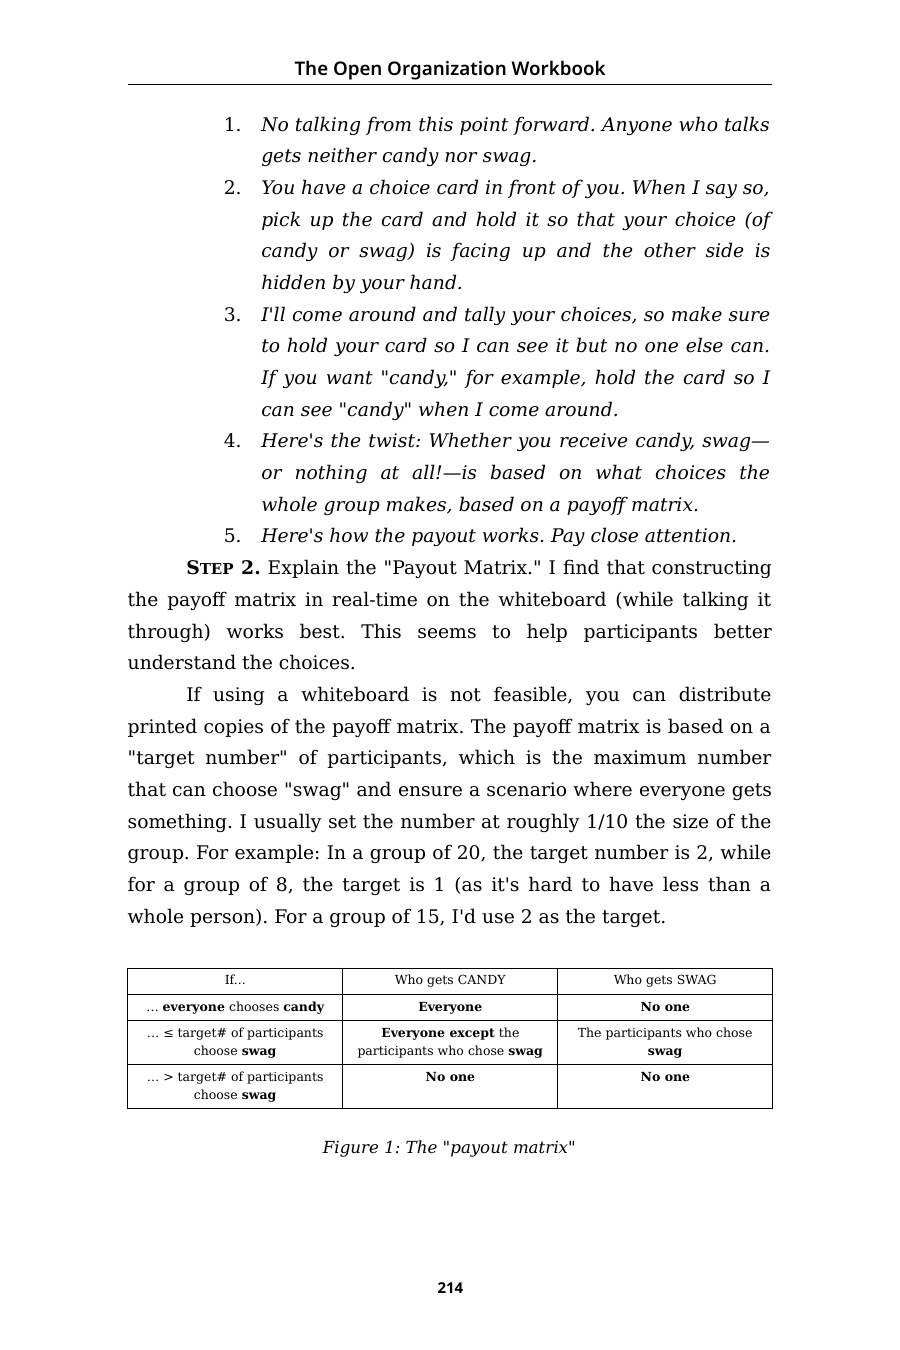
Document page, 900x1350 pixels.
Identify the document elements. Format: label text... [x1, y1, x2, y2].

table_header If... [128, 969, 342, 993]
list No talking from this point forward. Anyone who talks gets neither candy nor swag. [223, 114, 772, 167]
list Here's the twist: Whether you receive candy, swag—or nothing at all!—is based on what choices the whole group makes, based on a payoff matrix. [223, 431, 772, 516]
table_cell No one [343, 1065, 557, 1108]
table_cell No one [558, 1065, 772, 1108]
list You have a choice card in front of you. When I say so, pick up the card and hold it so that your choice (of candy or swag) is facing up and the other side is hidden by your hand. [223, 177, 772, 294]
table_cell … > target# of participants choose swag [128, 1065, 342, 1108]
table_cell … ≤ target# of participants choose swag [128, 1021, 342, 1064]
text Figure 1: The "payout matrix" [127, 1138, 772, 1157]
text If using a whiteboard is not feasible, you can distribute printed copies of the payoff matrix. The payoff matrix is based on a "target number" of participants, which is the maximum number that can choose "swag" and ensure a scenario where everyone gets something. I usually set the number at roughly 1/10 the size of the group. For example: In a group of 20, the target number is 2, while for a group of 8, the target is 1 (as it's hard to have less than a whole person). For a group of 15, I'd use 2 as the target. [127, 684, 772, 928]
table_cell Everyone [343, 995, 557, 1020]
table_cell The participants who chose swag [558, 1021, 772, 1064]
table_cell … everyone chooses candy [128, 995, 342, 1020]
text Step 2. Explain the "Payout Matrix." I find that constructing the payoff matrix in real-time on the whiteboard (while talking it through) works best. This seems to help participants better understand the choices. [127, 557, 772, 674]
table_header Who gets SWAG [558, 969, 772, 993]
table_cell Everyone except the participants who chose swag [343, 1021, 557, 1064]
list I'll come around and tally your choices, so make sure to hold your card so I can see it but no one else can. If you want "candy," for example, hold the card so I can see "candy" when I come around. [223, 304, 772, 421]
table_cell No one [558, 995, 772, 1020]
table_header Who gets CANDY [343, 969, 557, 993]
list Here's how the payout works. Pay close attention. [223, 526, 772, 547]
